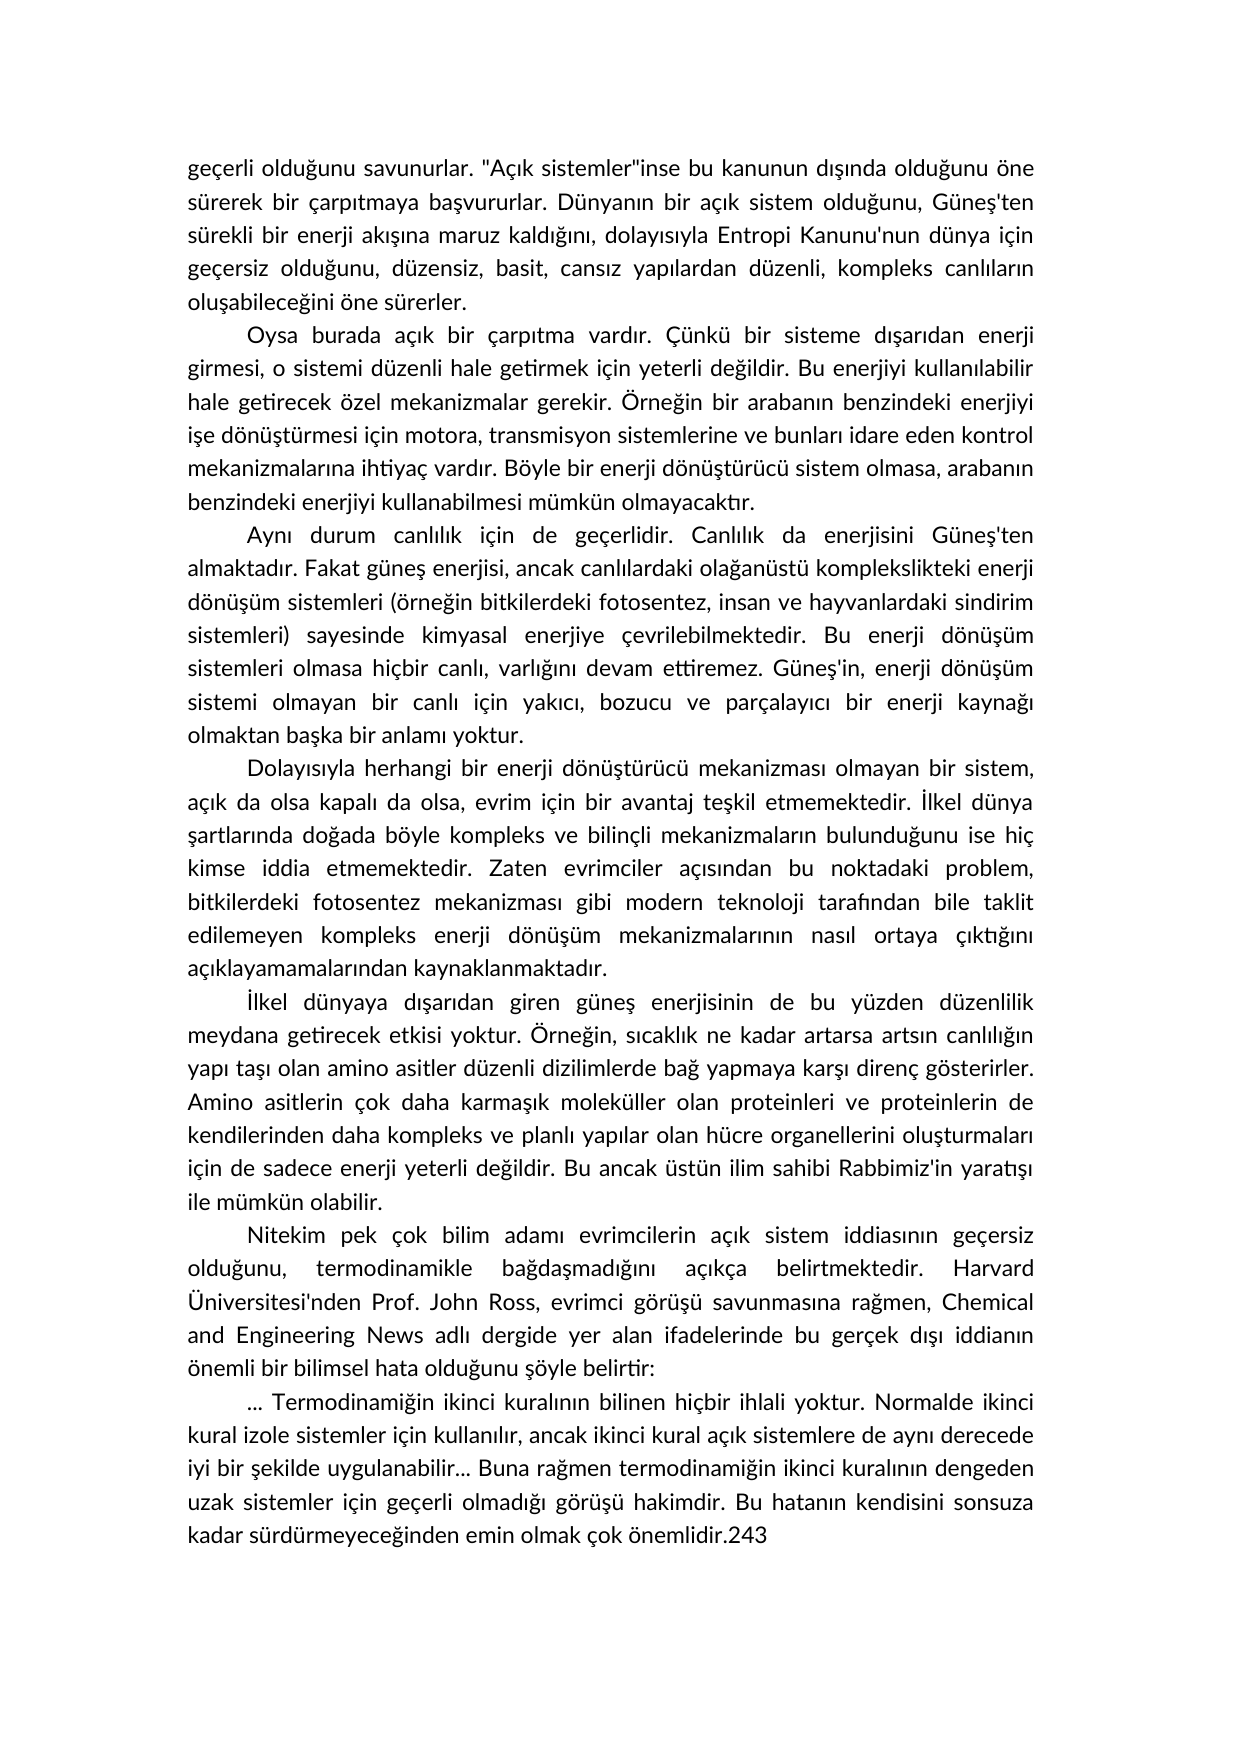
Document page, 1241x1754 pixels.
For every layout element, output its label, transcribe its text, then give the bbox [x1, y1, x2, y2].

text Aynı durum canlılık için de geçerlidir. Canlılık da enerjisini Güneş'ten almaktadır. Fakat güneş enerjisi, ancak canlılardaki olağanüstü komplekslikteki enerji dönüşüm sistemleri (örneğin bitkilerdeki fotosentez, insan ve hayvanlardaki sindirim sistemleri) sayesinde kimyasal enerjiye çevrilebilmektedir. Bu enerji dönüşüm sistemleri olmasa hiçbir canlı, varlığını devam ettiremez. Güneş'in, enerji dönüşüm sistemi olmayan bir canlı için yakıcı, bozucu ve parçalayıcı bir enerji kaynağı olmaktan başka bir anlamı yoktur. [187, 517, 1035, 750]
text geçerli olduğunu savunurlar. "Açık sistemler"inse bu kanunun dışında olduğunu öne sürerek bir çarpıtmaya başvururlar. Dünyanın bir açık sistem olduğunu, Güneş'ten sürekli bir enerji akışına maruz kaldığını, dolayısıyla Entropi Kanunu'nun dünya için geçersiz olduğunu, düzensiz, basit, cansız yapılardan düzenli, kompleks canlıların oluşabileceğini öne sürerler. [187, 150, 1035, 317]
text ... Termodinamiğin ikinci kuralının bilinen hiçbir ihlali yoktur. Normalde ikinci kural izole sistemler için kullanılır, ancak ikinci kural açık sistemlere de aynı derecede iyi bir şekilde uygulanabilir... Buna rağmen termodinamiğin ikinci kuralının dengeden uzak sistemler için geçerli olmadığı görüşü hakimdir. Bu hatanın kendisini sonsuza kadar sürdürmeyeceğinden emin olmak çok önemlidir.243 [187, 1383, 1035, 1550]
text İlkel dünyaya dışarıdan giren güneş enerjisinin de bu yüzden düzenlilik meydana getirecek etkisi yoktur. Örneğin, sıcaklık ne kadar artarsa artsın canlılığın yapı taşı olan amino asitler düzenli dizilimlerde bağ yapmaya karşı direnç gösterirler. Amino asitlerin çok daha karmaşık moleküller olan proteinleri ve proteinlerin de kendilerinden daha kompleks ve planlı yapılar olan hücre organellerini oluşturmaları için de sadece enerji yeterli değildir. Bu ancak üstün ilim sahibi Rabbimiz'in yaratışı ile mümkün olabilir. [187, 983, 1035, 1217]
text Nitekim pek çok bilim adamı evrimcilerin açık sistem iddiasının geçersiz olduğunu, termodinamikle bağdaşmadığını açıkça belirtmektedir. Harvard Üniversitesi'nden Prof. John Ross, evrimci görüşü savunmasına rağmen, Chemical and Engineering News adlı dergide yer alan ifadelerinde bu gerçek dışı iddianın önemli bir bilimsel hata olduğunu şöyle belirtir: [187, 1217, 1035, 1383]
text Dolayısıyla herhangi bir enerji dönüştürücü mekanizması olmayan bir sistem, açık da olsa kapalı da olsa, evrim için bir avantaj teşkil etmemektedir. İlkel dünya şartlarında doğada böyle kompleks ve bilinçli mekanizmaların bulunduğunu ise hiç kimse iddia etmemektedir. Zaten evrimciler açısından bu noktadaki problem, bitkilerdeki fotosentez mekanizması gibi modern teknoloji tarafından bile taklit edilemeyen kompleks enerji dönüşüm mekanizmalarının nasıl ortaya çıktığını açıklayamamalarından kaynaklanmaktadır. [187, 750, 1035, 983]
text Oysa burada açık bir çarpıtma vardır. Çünkü bir sisteme dışarıdan enerji girmesi, o sistemi düzenli hale getirmek için yeterli değildir. Bu enerjiyi kullanılabilir hale getirecek özel mekanizmalar gerekir. Örneğin bir arabanın benzindeki enerjiyi işe dönüştürmesi için motora, transmisyon sistemlerine ve bunları idare eden kontrol mekanizmalarına ihtiyaç vardır. Böyle bir enerji dönüştürücü sistem olmasa, arabanın benzindeki enerjiyi kullanabilmesi mümkün olmayacaktır. [187, 317, 1035, 517]
